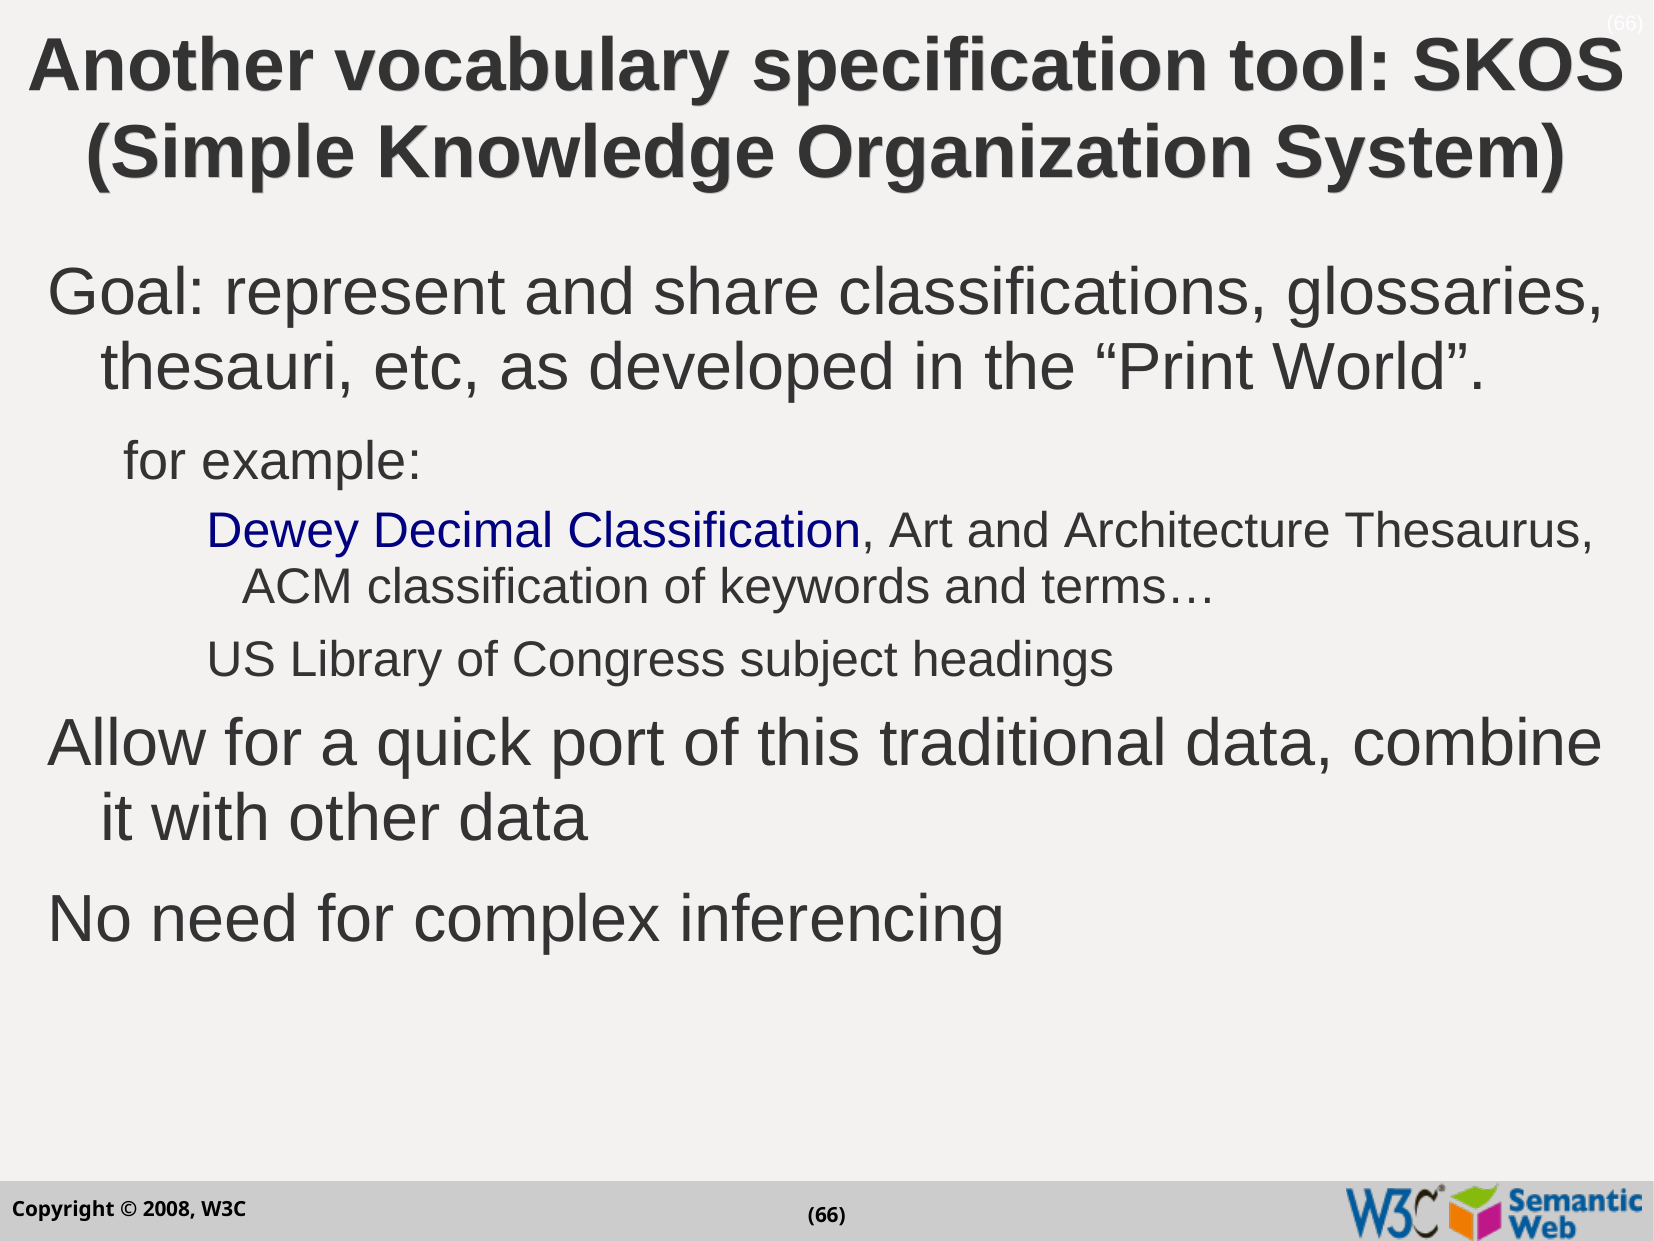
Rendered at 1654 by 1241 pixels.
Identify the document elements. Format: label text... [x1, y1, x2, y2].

title Another vocabulary specification tool: SKOS (Simple Knowledge Organization System) [0, 20, 1654, 192]
picture [1346, 1181, 1642, 1241]
list Goal: represent and share classifications, glossaries, thesauri, etc, as developed in the “Print World”. for example: Dewey Decimal Classification, Art and Architecture Thesaurus, ACM classification of keywords and terms… US Library of Congress subject headings Allow for a quick port of this traditional data, combine it with other data No need for complex inferencing [29, 253, 1624, 1240]
